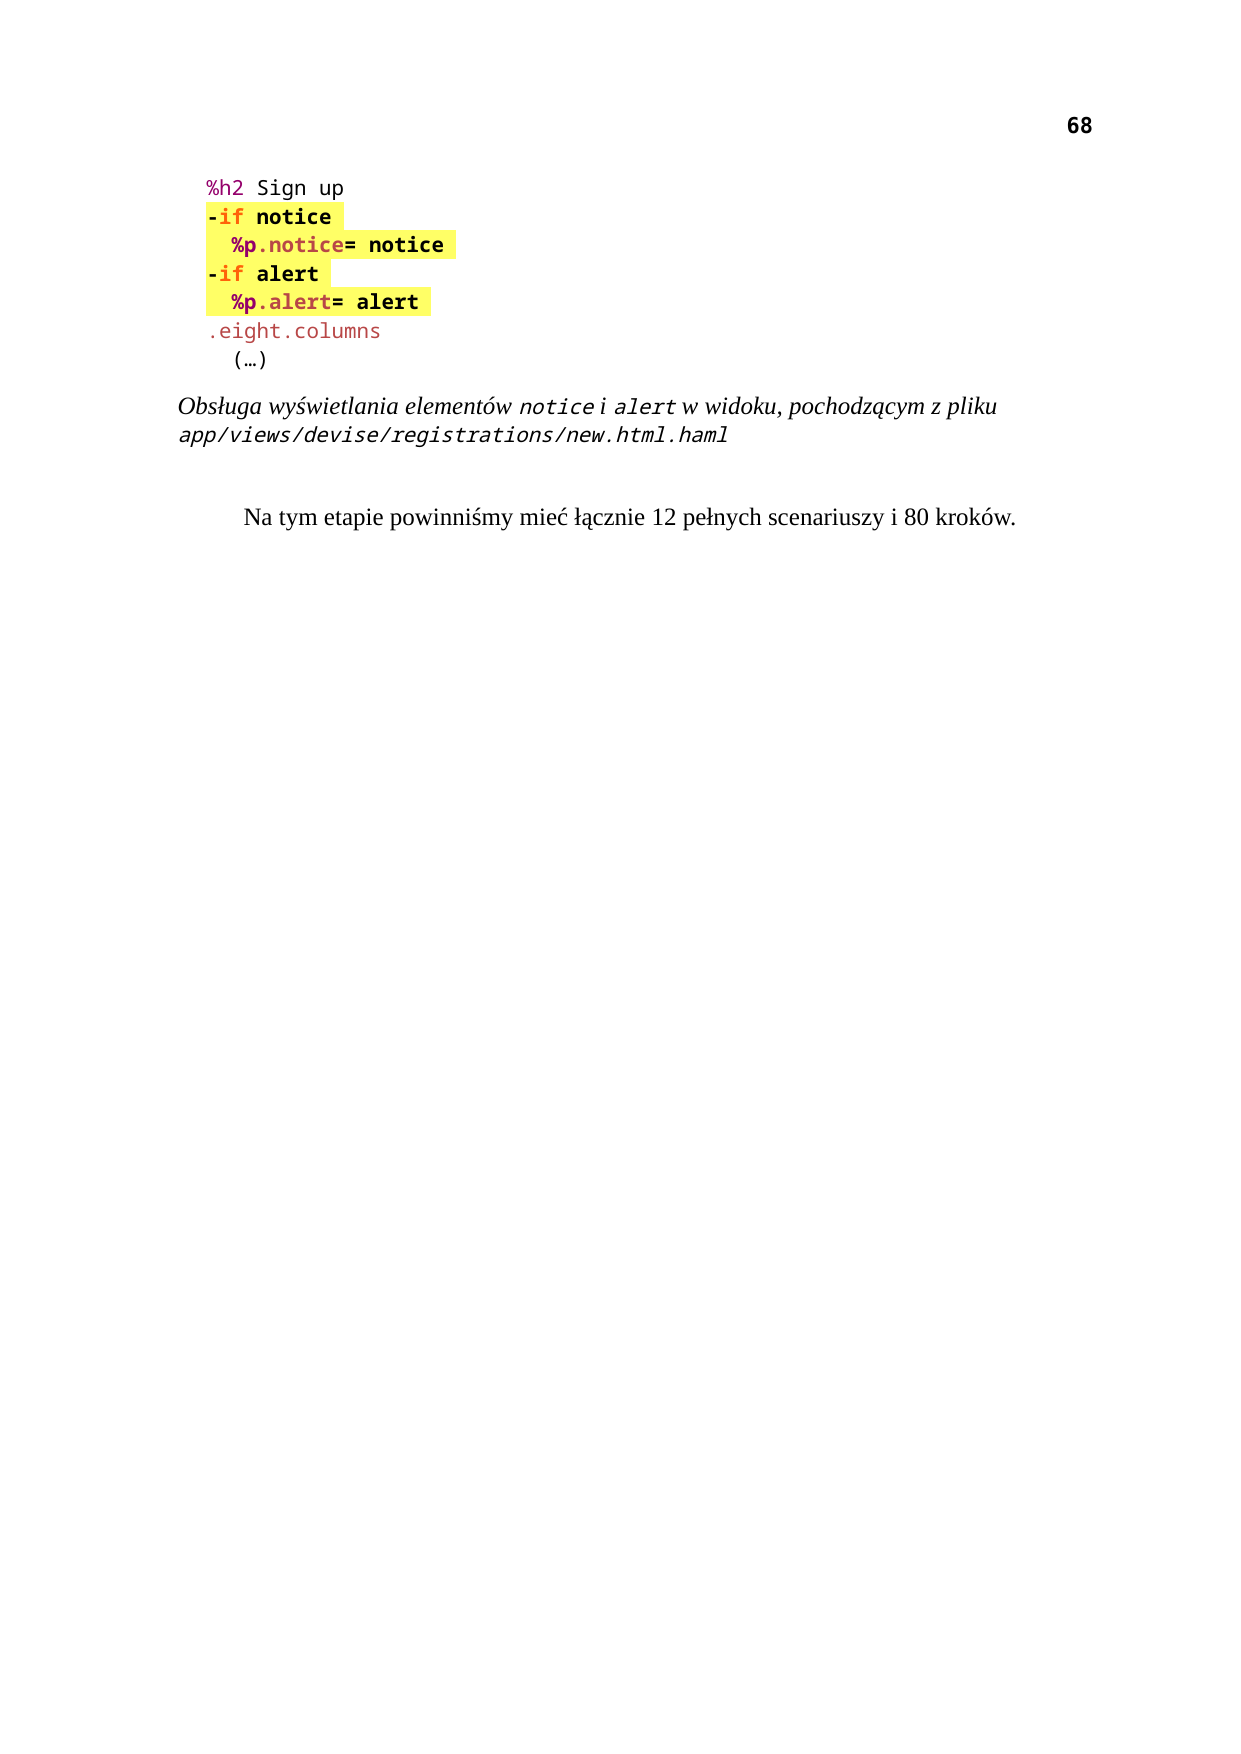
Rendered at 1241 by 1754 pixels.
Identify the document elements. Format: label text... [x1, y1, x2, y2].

text Na tym etapie powinniśmy mieć łącznie 12 pełnych scenariuszy i 80 kroków. [178, 497, 1093, 532]
text Obsługa wyświetlania elementów notice i alert w widoku, pochodzącym z pliku app/views/devise/registrations/new.html.haml [177, 391, 1093, 449]
table_header %h2 Sign up -if notice %p.notice= notice -if alert %p.alert= alert .eight.columns (…) [177, 168, 1093, 378]
